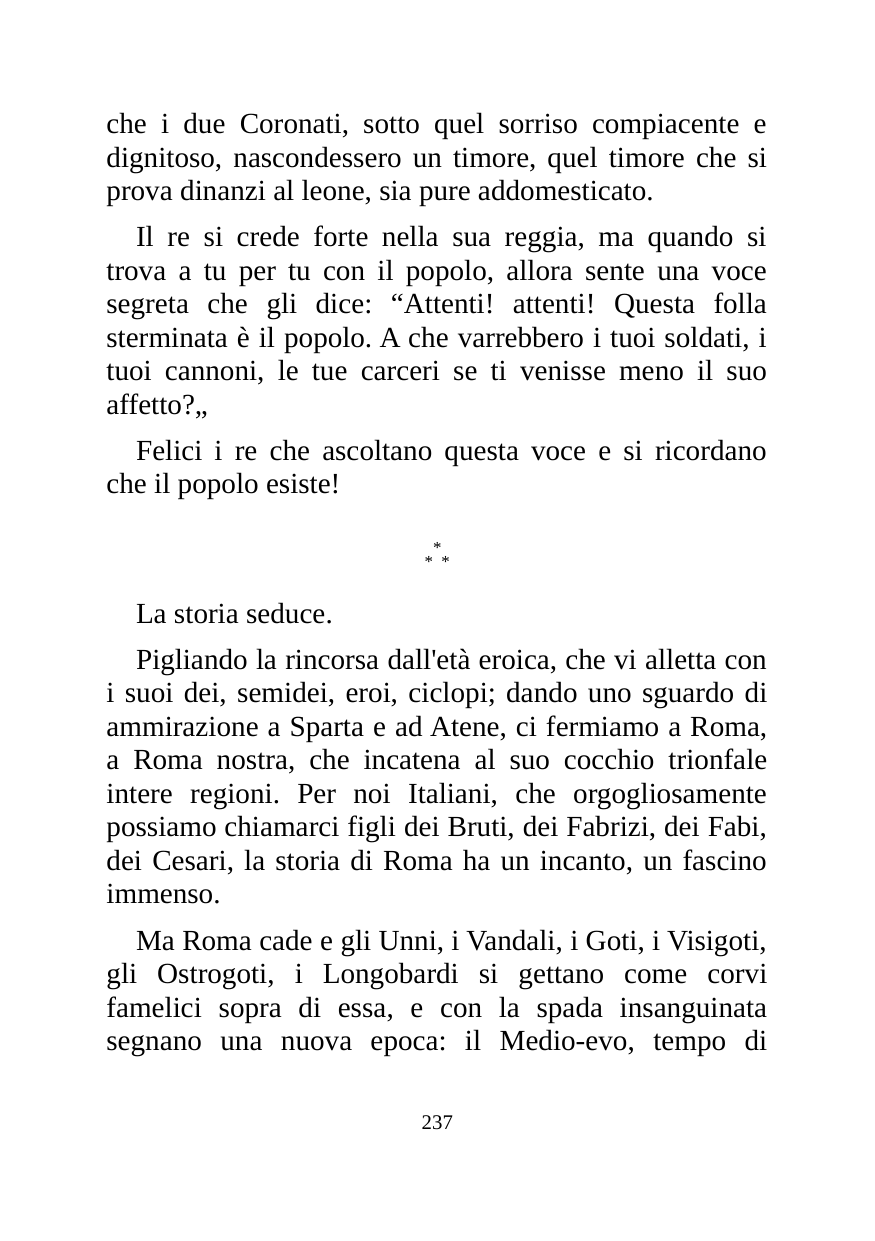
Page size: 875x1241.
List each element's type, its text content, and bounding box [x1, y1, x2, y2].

text La storia seduce. [106, 596, 768, 629]
text Il re si crede forte nella sua reggia, ma quando si trova a tu per tu con il popolo, allora sente una voce segreta che gli dice: “Attenti! attenti! Questa folla sterminata è il popolo. A che varrebbero i tuoi soldati, i tuoi cannoni, le tue carceri se ti venisse meno il suo affetto?„ [106, 219, 768, 421]
text Pigliando la rincorsa dall'età eroica, che vi alletta con i suoi dei, semidei, eroi, ciclopi; dando uno sguardo di ammirazione a Sparta e ad Atene, ci fermiamo a Roma, a Roma nostra, che incatena al suo cocchio trionfale intere regioni. Per noi Italiani, che orgogliosamente possiamo chiamarci figli dei Bruti, dei Fabrizi, dei Fabi, dei Cesari, la storia di Roma ha un incanto, un fascino immenso. [106, 642, 768, 910]
text che i due Coronati, sotto quel sorriso compiacente e dignitoso, nascondessero un timore, quel timore che si prova dinanzi al leone, sia pure addomesticato. [106, 106, 768, 207]
text Felici i re che ascoltano questa voce e si ricordano che il popolo esiste! [106, 433, 768, 500]
text *** [106, 537, 768, 571]
text Ma Roma cade e gli Unni, i Vandali, i Goti, i Visigoti, gli Ostrogoti, i Longobardi si gettano come corvi famelici sopra di essa, e con la spada insanguinata segnano una nuova epoca: il Medio-evo, tempo di [106, 923, 768, 1057]
